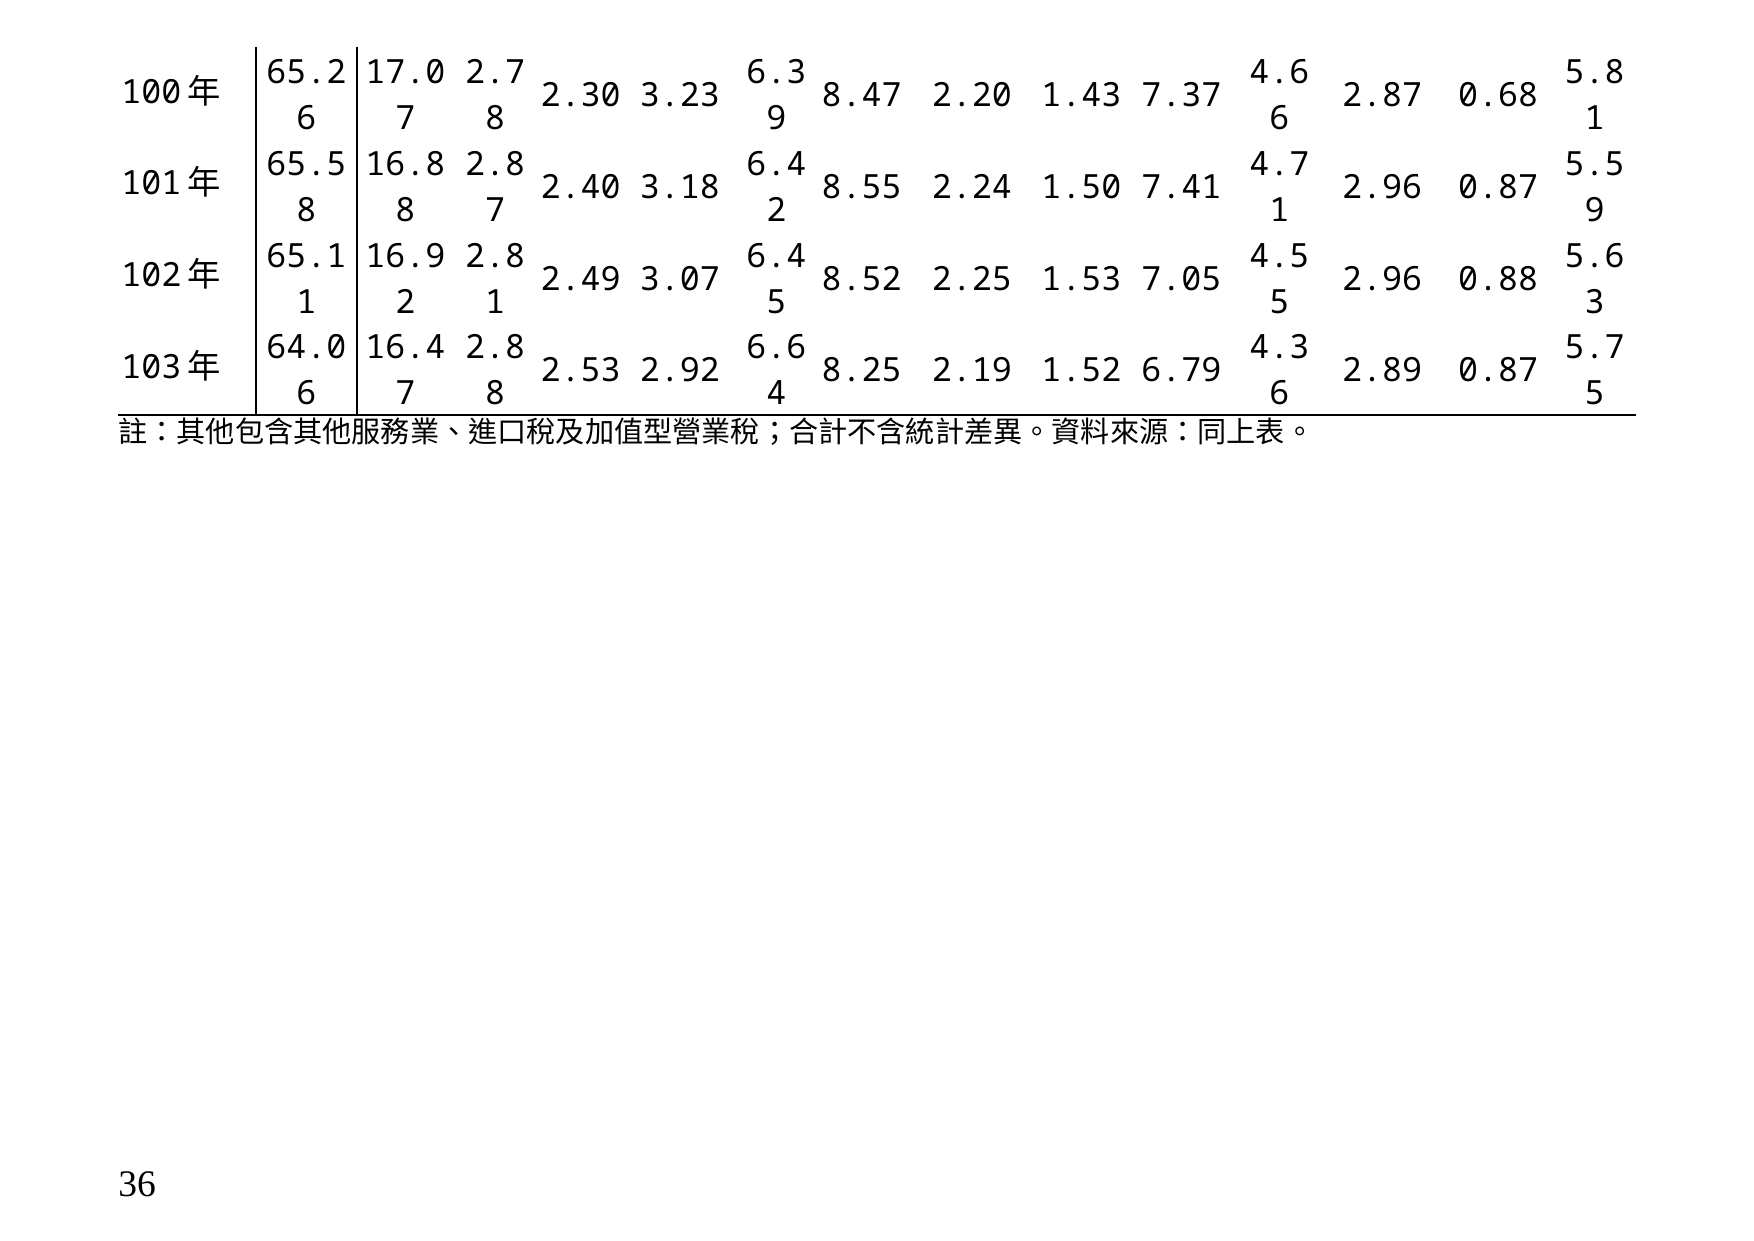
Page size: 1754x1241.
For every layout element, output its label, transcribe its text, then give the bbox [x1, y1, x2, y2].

table_cell 6.64 [735, 322, 817, 414]
table_cell 7.05 [1125, 231, 1238, 322]
table_cell 1.43 [1037, 47, 1125, 139]
table_cell 5.63 [1553, 231, 1636, 322]
table_cell 4.66 [1238, 47, 1320, 139]
table_cell 6.42 [735, 139, 817, 231]
table_cell 0.87 [1443, 139, 1553, 231]
table_cell 2.92 [624, 322, 735, 414]
table_cell 2.19 [906, 322, 1037, 414]
table_cell 2.53 [536, 322, 624, 414]
table_cell 3.23 [624, 47, 735, 139]
table_cell 8.55 [817, 139, 906, 231]
text 註：其他包含其他服務業、進口稅及加值型營業稅；合計不含統計差異。資料來源：同上表。 [118, 416, 1636, 449]
table_cell 2.87 [1320, 47, 1443, 139]
table_cell 2.49 [536, 231, 624, 322]
table_cell 2.78 [454, 47, 536, 139]
table_cell 4.36 [1238, 322, 1320, 414]
table_cell 2.87 [454, 139, 536, 231]
table_cell 2.24 [906, 139, 1037, 231]
table_cell 5.75 [1553, 322, 1636, 414]
table_cell 4.55 [1238, 231, 1320, 322]
table_cell 3.18 [624, 139, 735, 231]
table_cell 2.81 [454, 231, 536, 322]
table_cell 0.87 [1443, 322, 1553, 414]
table_cell 5.81 [1553, 47, 1636, 139]
table_cell 65.26 [257, 47, 356, 139]
table_cell 3.07 [624, 231, 735, 322]
table_cell 2.20 [906, 47, 1037, 139]
table_cell 0.88 [1443, 231, 1553, 322]
table_cell 6.79 [1125, 322, 1238, 414]
table_cell 7.37 [1125, 47, 1238, 139]
table_cell 16.92 [358, 231, 453, 322]
table_cell 2.40 [536, 139, 624, 231]
table_cell 2.88 [454, 322, 536, 414]
table_cell 1.53 [1037, 231, 1125, 322]
table_cell 2.96 [1320, 139, 1443, 231]
table_cell 5.59 [1553, 139, 1636, 231]
table_cell 6.39 [735, 47, 817, 139]
table_cell 16.88 [358, 139, 453, 231]
table_cell 2.30 [536, 47, 624, 139]
table_cell 8.47 [817, 47, 906, 139]
table_cell 1.52 [1037, 322, 1125, 414]
table_cell 103年 [118, 322, 255, 414]
table_cell 6.45 [735, 231, 817, 322]
table_cell 64.06 [257, 322, 356, 414]
table_cell 2.89 [1320, 322, 1443, 414]
table_cell 7.41 [1125, 139, 1238, 231]
table_cell 0.68 [1443, 47, 1553, 139]
table_cell 65.11 [257, 231, 356, 322]
table_cell 102年 [118, 231, 255, 322]
table_cell 17.07 [358, 47, 453, 139]
table_cell 101年 [118, 139, 255, 231]
table_cell 1.50 [1037, 139, 1125, 231]
table_cell 8.25 [817, 322, 906, 414]
table_cell 4.71 [1238, 139, 1320, 231]
table_cell 65.58 [257, 139, 356, 231]
table_cell 16.47 [358, 322, 453, 414]
table_cell 8.52 [817, 231, 906, 322]
table_cell 2.25 [906, 231, 1037, 322]
table_cell 100年 [118, 47, 255, 139]
table_cell 2.96 [1320, 231, 1443, 322]
